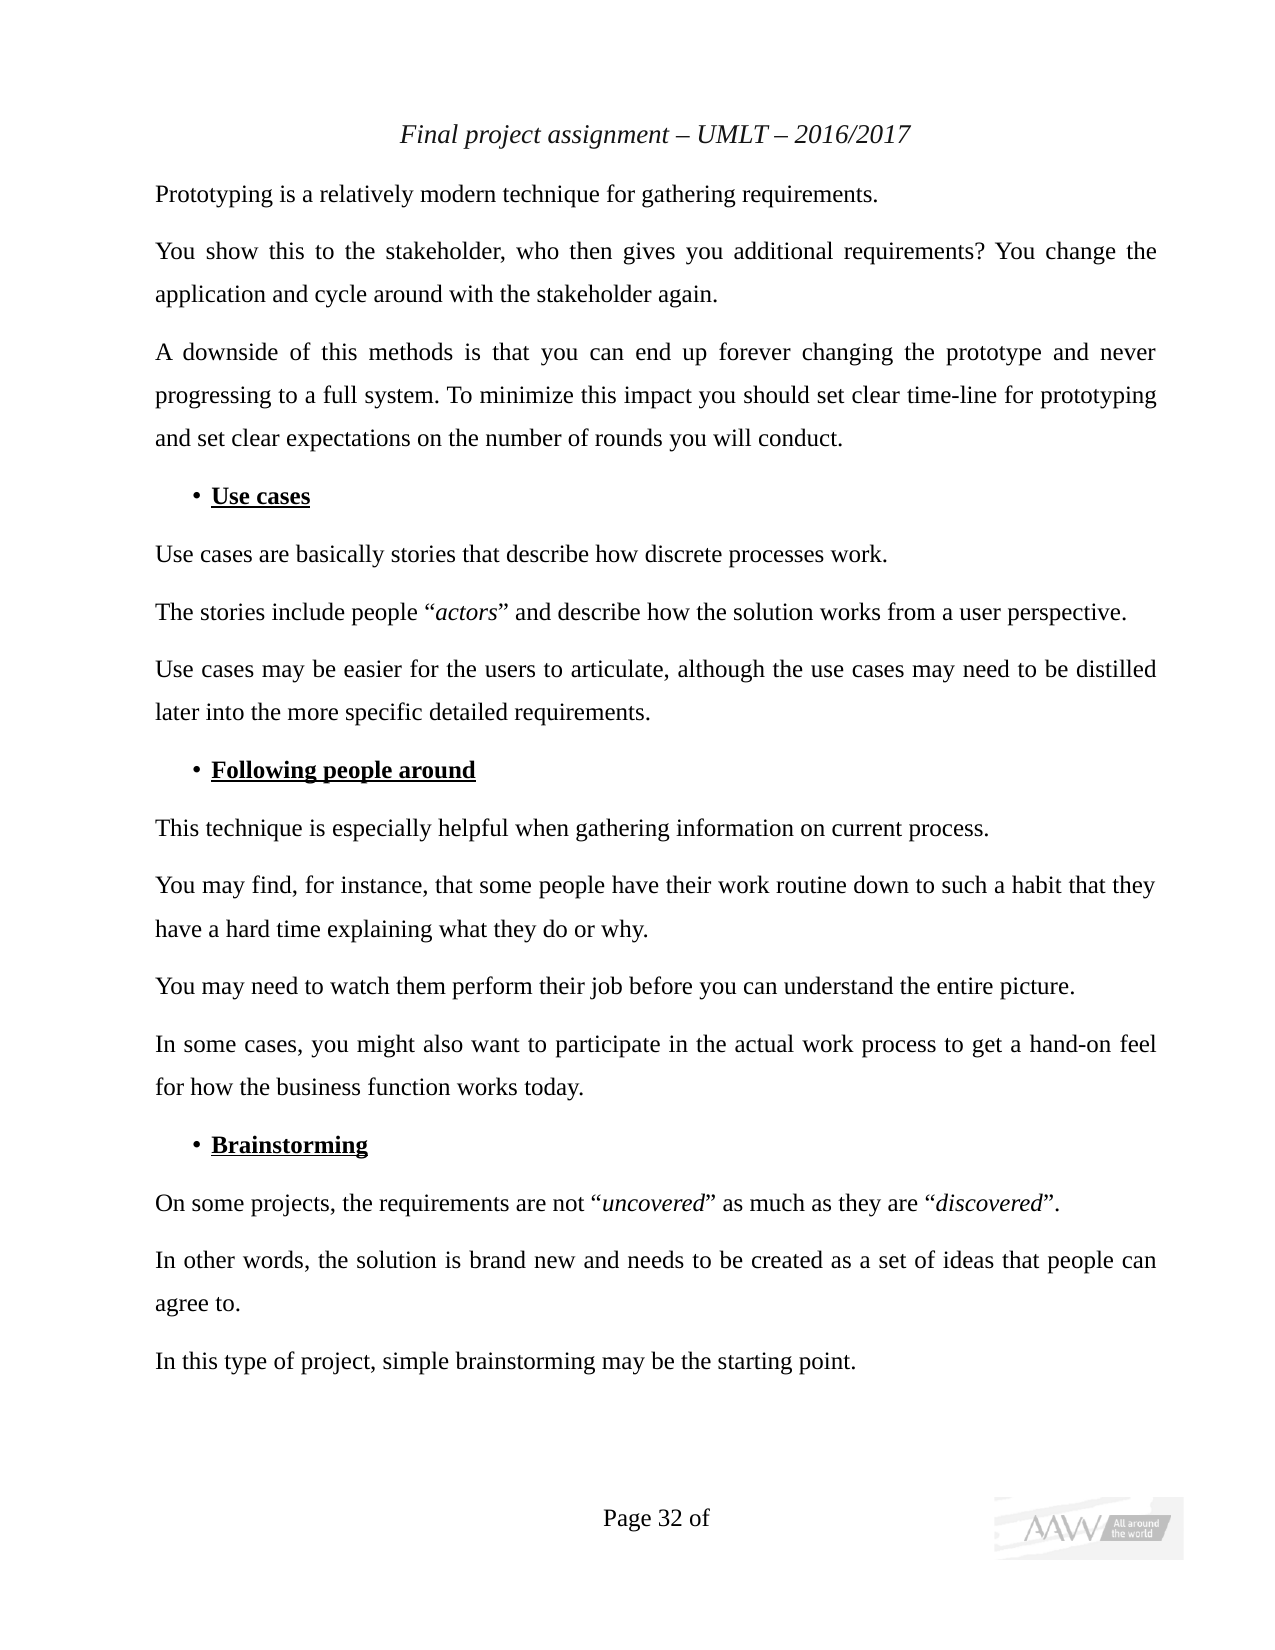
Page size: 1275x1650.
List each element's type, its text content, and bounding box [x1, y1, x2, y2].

text Use cases may be easier for the users to articulate, although the use cases may need to be distilled later into the more specific detailed requirements. [155, 654, 1158, 726]
text You may find, for instance, that some people have their work routine down to such a habit that they have a hard time explaining what they do or why. [155, 871, 1158, 942]
text In other words, the solution is brand new and needs to be created as a set of ideas that people can agree to. [155, 1245, 1158, 1317]
text You show this to the stakeholder, who then gives you additional requirements? You change the application and cycle around with the stakeholder again. [155, 236, 1158, 308]
text You may need to watch them perform their job before you can understand the entire picture. [155, 971, 1158, 1000]
text On some projects, the requirements are not “uncovered” as much as they are “discovered”. [155, 1188, 1158, 1216]
text Prototyping is a relatively modern technique for gathering requirements. [155, 179, 1158, 207]
text A downside of this methods is that you can end up forever changing the prototype and never progressing to a full system. To minimize this impact you should set clear time-line for prototyping and set clear expectations on the number of rounds you will conduct. [155, 337, 1158, 452]
text In this type of project, simple brainstorming may be the starting point. [155, 1346, 1158, 1375]
list Use cases [192, 481, 1158, 510]
text In some cases, you might also want to participate in the actual work process to get a hand-on feel for how the business function works today. [155, 1029, 1158, 1101]
list Following people around [192, 755, 1158, 784]
text This technique is especially helpful when gathering information on current process. [155, 813, 1158, 842]
list Brainstorming [192, 1130, 1158, 1159]
text Use cases are basically stories that describe how discrete processes work. [155, 539, 1158, 568]
picture [994, 1497, 1184, 1560]
text The stories include people “actors” and describe how the solution works from a user perspective. [155, 597, 1158, 625]
